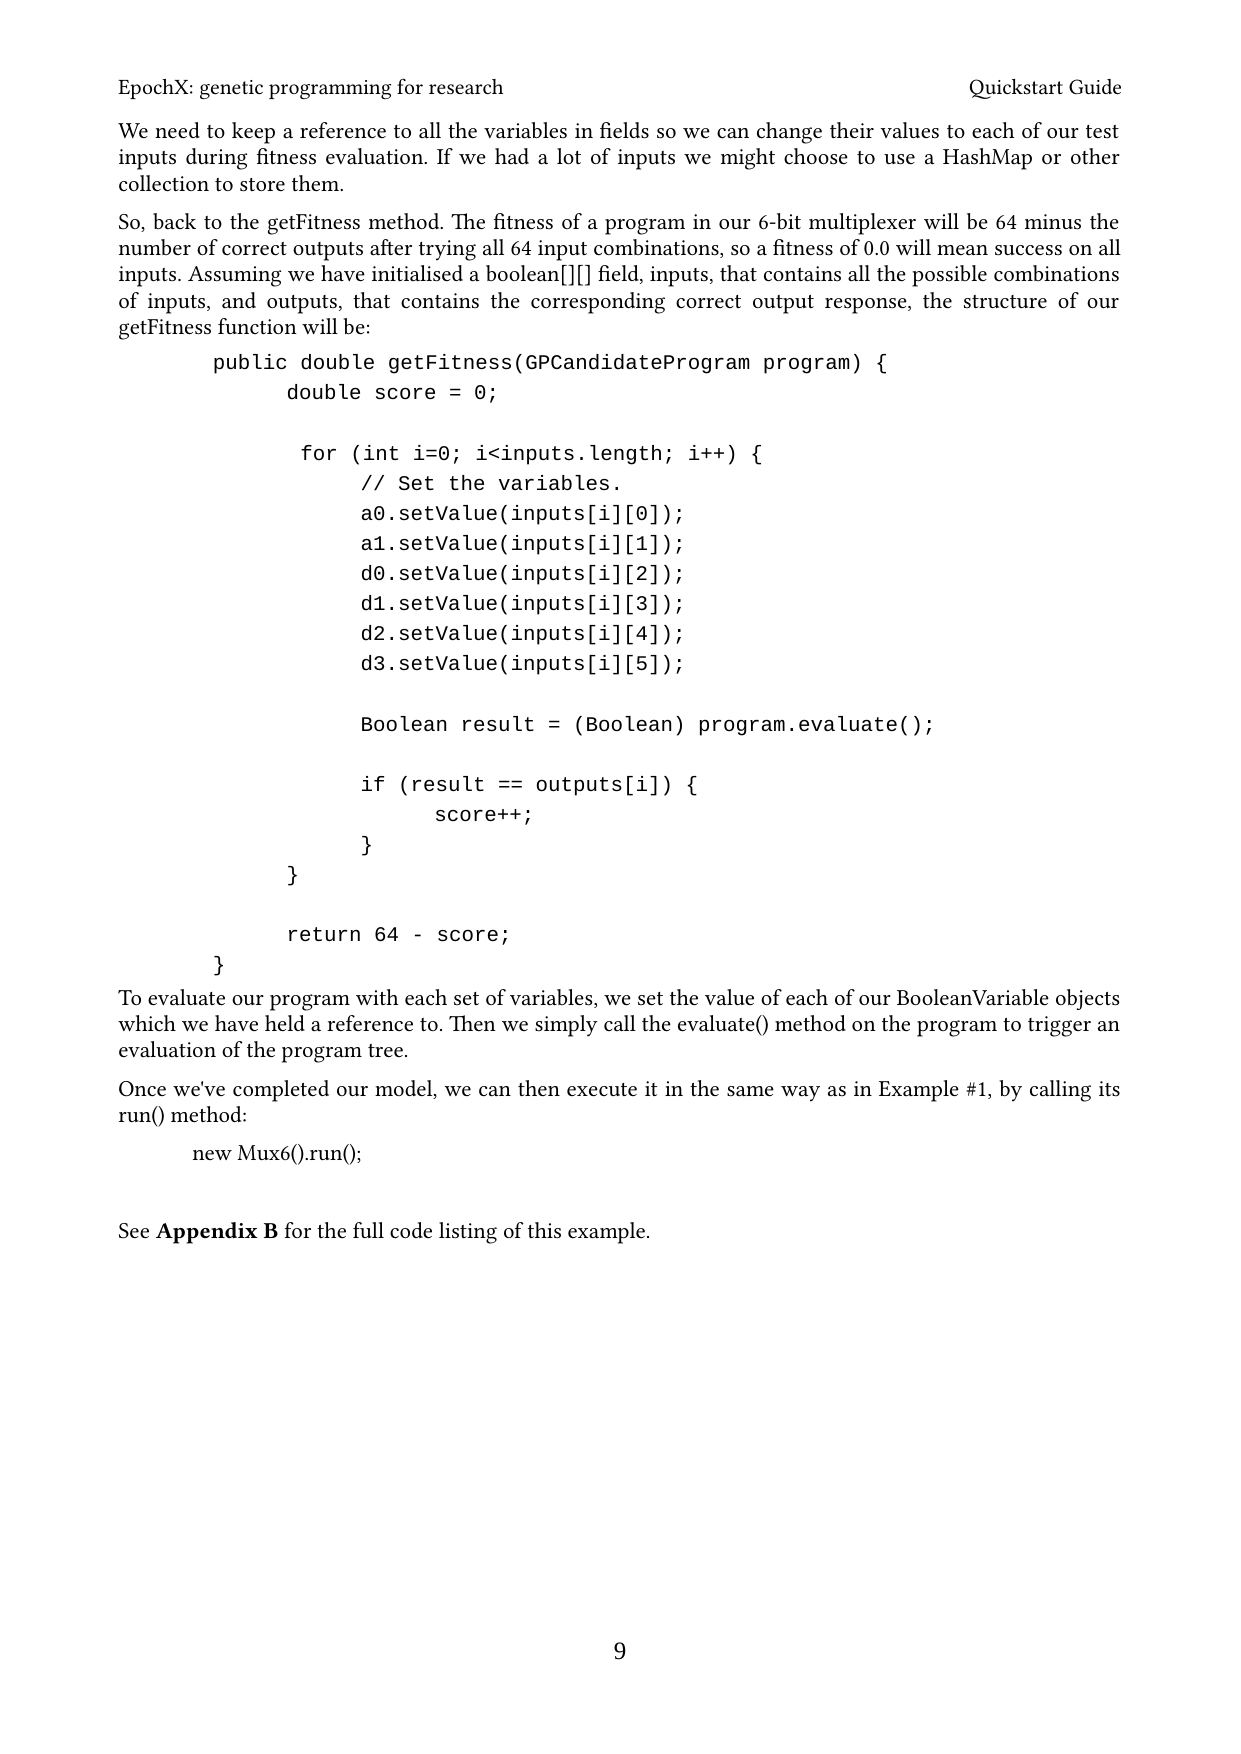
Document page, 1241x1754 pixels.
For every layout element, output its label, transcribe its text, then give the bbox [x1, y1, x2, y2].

text See Appendix B for the full code listing of this example. [118, 1217, 1122, 1244]
text d0.setValue(inputs[i][2]); [213, 563, 1122, 587]
text a0.setValue(inputs[i][0]); [213, 503, 1122, 526]
text return 64 - score; [213, 924, 1122, 948]
text d2.setValue(inputs[i][4]); [213, 623, 1122, 647]
text a1.setValue(inputs[i][1]); [213, 533, 1122, 557]
text d1.setValue(inputs[i][3]); [213, 593, 1122, 617]
text So, back to the getFitness method. The fitness of a program in our 6-bit multiplexer will be 64 minus the number of correct outputs after trying all 64 input combinations, so a fitness of 0.0 will mean success on all inputs. Assuming we have initialised a boolean[][] field, inputs, that contains all the possible combinations of inputs, and outputs, that contains the corresponding correct output response, the structure of our getFitness function will be: [118, 209, 1122, 340]
text // Set the variables. [213, 473, 1122, 496]
text double score = 0; [213, 382, 1122, 406]
text } [213, 834, 1122, 858]
text public double getFitness(GPCandidateProgram program) { [213, 352, 1122, 376]
text To evaluate our program with each set of variables, we set the value of each of our BooleanVariable objects which we have held a reference to. Then we simply call the evaluate() method on the program to trigger an evaluation of the program tree. [118, 984, 1122, 1063]
text for (int i=0; i<inputs.length; i++) { [213, 443, 1122, 466]
text } [213, 954, 1122, 978]
text Boolean result = (Boolean) program.evaluate(); [213, 713, 1122, 737]
text new Mux6().run(); [192, 1140, 1122, 1166]
text d3.setValue(inputs[i][5]); [213, 653, 1122, 677]
text if (result == outputs[i]) { [213, 774, 1122, 797]
text score++; [213, 804, 1122, 827]
text } [213, 864, 1122, 888]
text We need to keep a reference to all the variables in fields so we can change their values to each of our test inputs during fitness evaluation. If we had a lot of inputs we might choose to use a HashMap or other collection to store them. [118, 118, 1122, 197]
text Once we've completed our model, we can then execute it in the same way as in Example #1, by calling its run() method: [118, 1075, 1122, 1128]
